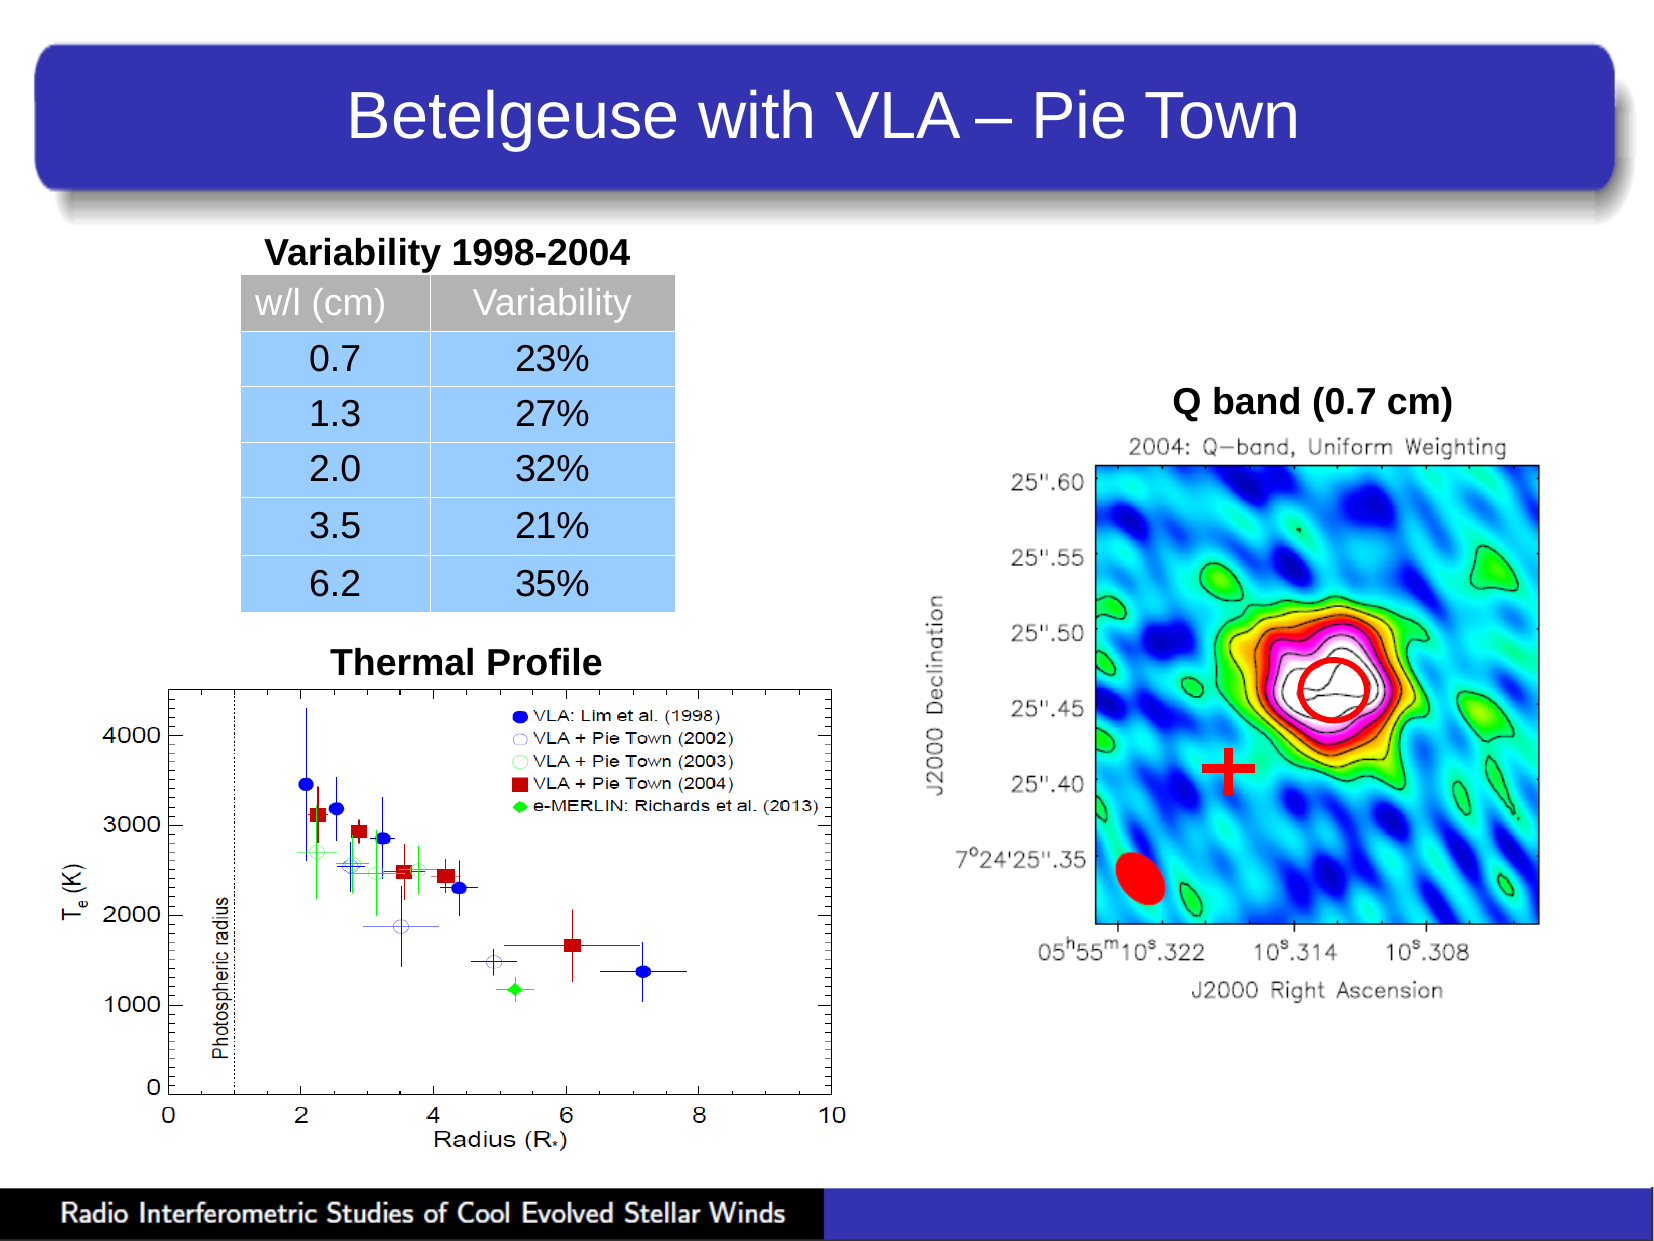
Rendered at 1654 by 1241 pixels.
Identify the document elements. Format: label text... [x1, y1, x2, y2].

table_cell 3.5 [241, 498, 430, 555]
picture [909, 404, 1562, 1040]
table_cell 0.7 [241, 332, 430, 386]
table_cell 23% [431, 332, 675, 386]
text_box Variability 1998-2004 [211, 224, 684, 282]
picture [0, 1187, 1654, 1241]
picture [23, 29, 1648, 237]
text_box Q band (0.7 cm) [1076, 372, 1550, 430]
table_cell 21% [431, 498, 675, 555]
text_box Thermal Profile [161, 633, 782, 679]
table_cell 2.0 [241, 443, 430, 497]
table_header Variability [431, 275, 675, 331]
picture [45, 679, 878, 1157]
table_cell 32% [431, 443, 675, 497]
table_cell 1.3 [241, 387, 430, 442]
table_cell 6.2 [241, 556, 430, 612]
text_box Betelgeuse with VLA – Pie Town [59, 70, 1595, 189]
table_cell 27% [431, 387, 675, 442]
table_header w/l (cm) [241, 275, 430, 331]
table_cell 35% [431, 556, 675, 612]
